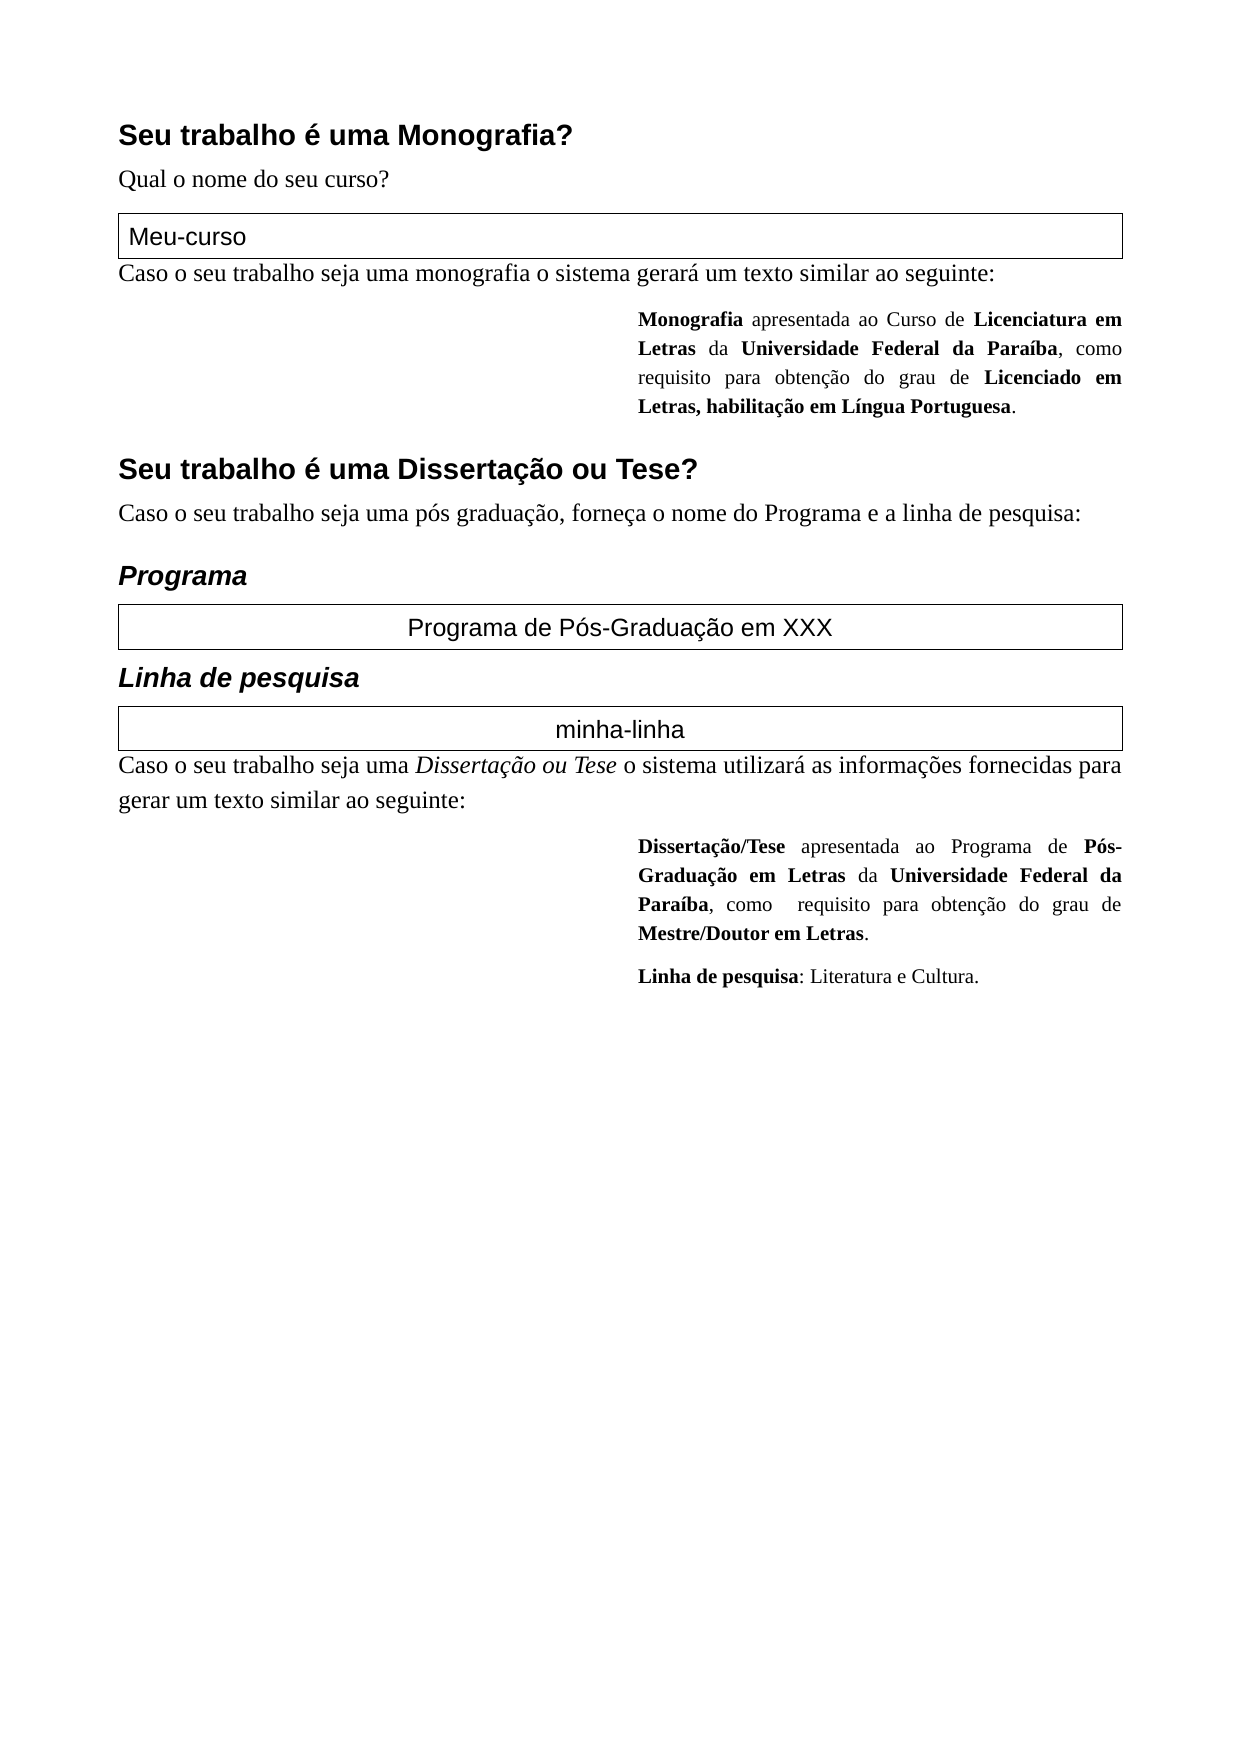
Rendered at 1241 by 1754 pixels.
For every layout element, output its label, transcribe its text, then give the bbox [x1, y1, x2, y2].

text Qual o nome do seu curso? [118, 164, 1122, 193]
text Caso o seu trabalho seja uma monografia o sistema gerará um texto similar ao seguinte: [118, 259, 1122, 287]
subtitle Seu trabalho é uma Dissertação ou Tese? [118, 452, 1122, 486]
text Linha de pesquisa: Literatura e Cultura. [638, 964, 1122, 988]
text Caso o seu trabalho seja uma Dissertação ou Tese o sistema utilizará as informações fornecidas para gerar um texto similar ao seguinte: [118, 751, 1122, 814]
subtitle Seu trabalho é uma Monografia? [118, 118, 1122, 152]
text Dissertação/Tese apresentada ao Programa de Pós-Graduação em Letras da Universidade Federal da Paraíba, como requisito para obtenção do grau de Mestre/Doutor em Letras. [638, 834, 1122, 945]
subtitle Linha de pesquisa [118, 661, 1122, 693]
text Caso o seu trabalho seja uma pós graduação, forneça o nome do Programa e a linha de pesquisa: [118, 498, 1122, 527]
text Monografia apresentada ao Curso de Licenciatura em Letras da Universidade Federal da Paraíba, como requisito para obtenção do grau de Licenciado em Letras, habilitação em Língua Portuguesa. [638, 307, 1122, 418]
subtitle Programa [118, 560, 1122, 592]
